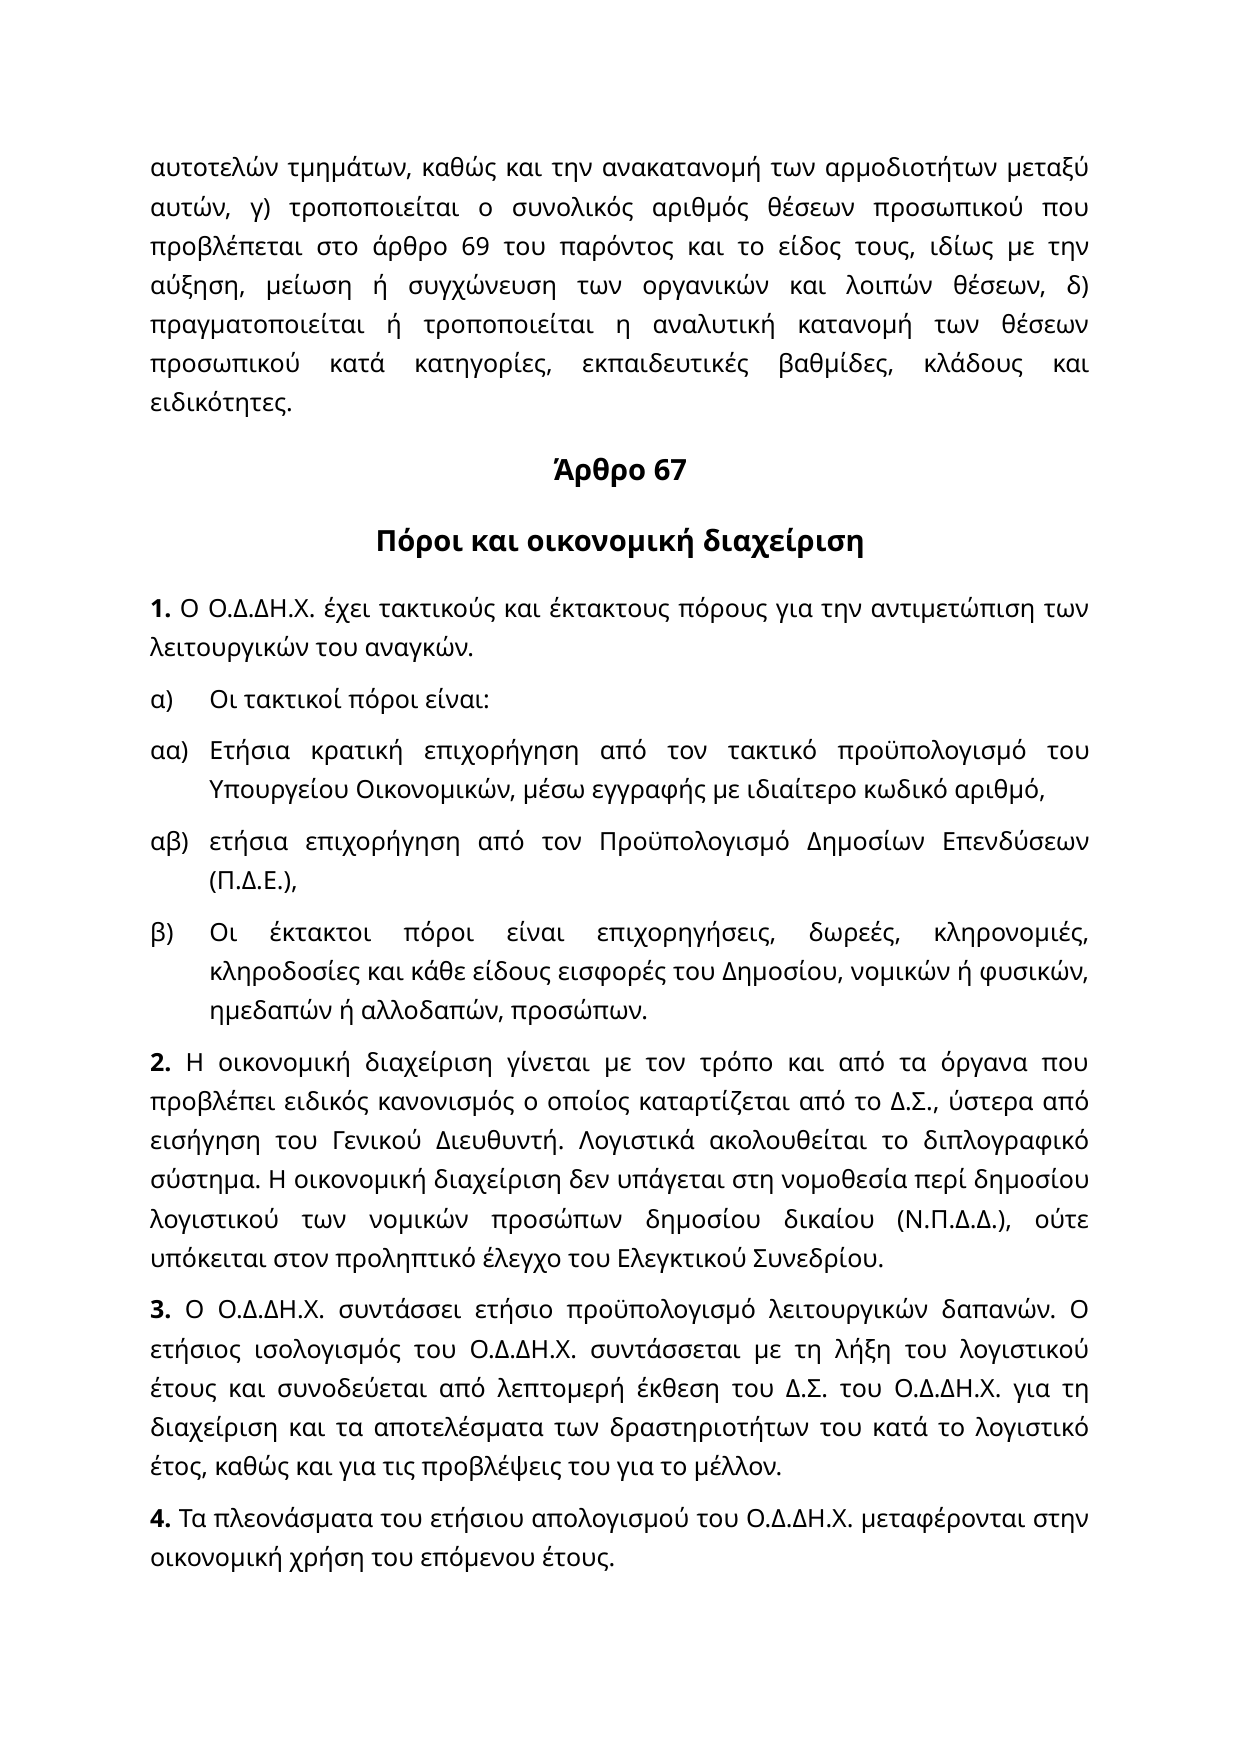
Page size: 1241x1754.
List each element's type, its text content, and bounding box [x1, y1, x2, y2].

text αυτοτελών τμημάτων, καθώς και την ανακατανομή των αρμοδιοτήτων μεταξύ αυτών, γ) τροποποιείται ο συνολικός αριθμός θέσεων προσωπικού που προβλέπεται στο άρθρο 69 του παρόντος και το είδος τους, ιδίως με την αύξηση, μείωση ή συγχώνευση των οργανικών και λοιπών θέσεων, δ) πραγματοποιείται ή τροποποιείται η αναλυτική κατανομή των θέσεων προσωπικού κατά κατηγορίες, εκπαιδευτικές βαθμίδες, κλάδους και ειδικότητες. [150, 150, 1090, 419]
list αβ) ετήσια επιχορήγηση από τον Προϋπολογισμό Δημοσίων Επενδύσεων (Π.Δ.Ε.), [150, 824, 1090, 897]
subtitle Άρθρο 67 [150, 449, 1090, 489]
text 2. Η οικονομική διαχείριση γίνεται με τον τρόπο και από τα όργανα που προβλέπει ειδικός κανονισμός ο οποίος καταρτίζεται από το Δ.Σ., ύστερα από εισήγηση του Γενικού Διευθυντή. Λογιστικά ακολουθείται το διπλογραφικό σύστημα. Η οικονομική διαχείριση δεν υπάγεται στη νομοθεσία περί δημοσίου λογιστικού των νομικών προσώπων δημοσίου δικαίου (Ν.Π.Δ.Δ.), ούτε υπόκειται στον προληπτικό έλεγχο του Ελεγκτικού Συνεδρίου. [150, 1044, 1090, 1274]
text 3. Ο Ο.Δ.ΔΗ.Χ. συντάσσει ετήσιο προϋπολογισμό λειτουργικών δαπανών. Ο ετήσιος ισολογισμός του Ο.Δ.ΔΗ.Χ. συντάσσεται με τη λήξη του λογιστικού έτους και συνοδεύεται από λεπτομερή έκθεση του Δ.Σ. του Ο.Δ.ΔΗ.Χ. για τη διαχείριση και τα αποτελέσματα των δραστηριοτήτων του κατά το λογιστικό έτος, καθώς και για τις προβλέψεις του για το μέλλον. [150, 1292, 1090, 1483]
list β) Οι έκτακτοι πόροι είναι επιχορηγήσεις, δωρεές, κληρονομιές, κληροδοσίες και κάθε είδους εισφορές του Δημοσίου, νομικών ή φυσικών, ημεδαπών ή αλλοδαπών, προσώπων. [150, 914, 1090, 1027]
list α) Οι τακτικοί πόροι είναι: [150, 681, 1090, 715]
text 1. Ο Ο.Δ.ΔΗ.Χ. έχει τακτικούς και έκτακτους πόρους για την αντιμετώπιση των λειτουργικών του αναγκών. [150, 590, 1090, 664]
list αα) Ετήσια κρατική επιχορήγηση από τον τακτικό προϋπολογισμό του Υπουργείου Οικονομικών, μέσω εγγραφής με ιδιαίτερο κωδικό αριθμό, [150, 733, 1090, 806]
subtitle Πόροι και οικονομική διαχείριση [150, 520, 1090, 559]
text 4. Τα πλεονάσματα του ετήσιου απολογισμού του Ο.Δ.ΔΗ.Χ. μεταφέρονται στην οικονομική χρήση του επόμενου έτους. [150, 1500, 1090, 1574]
